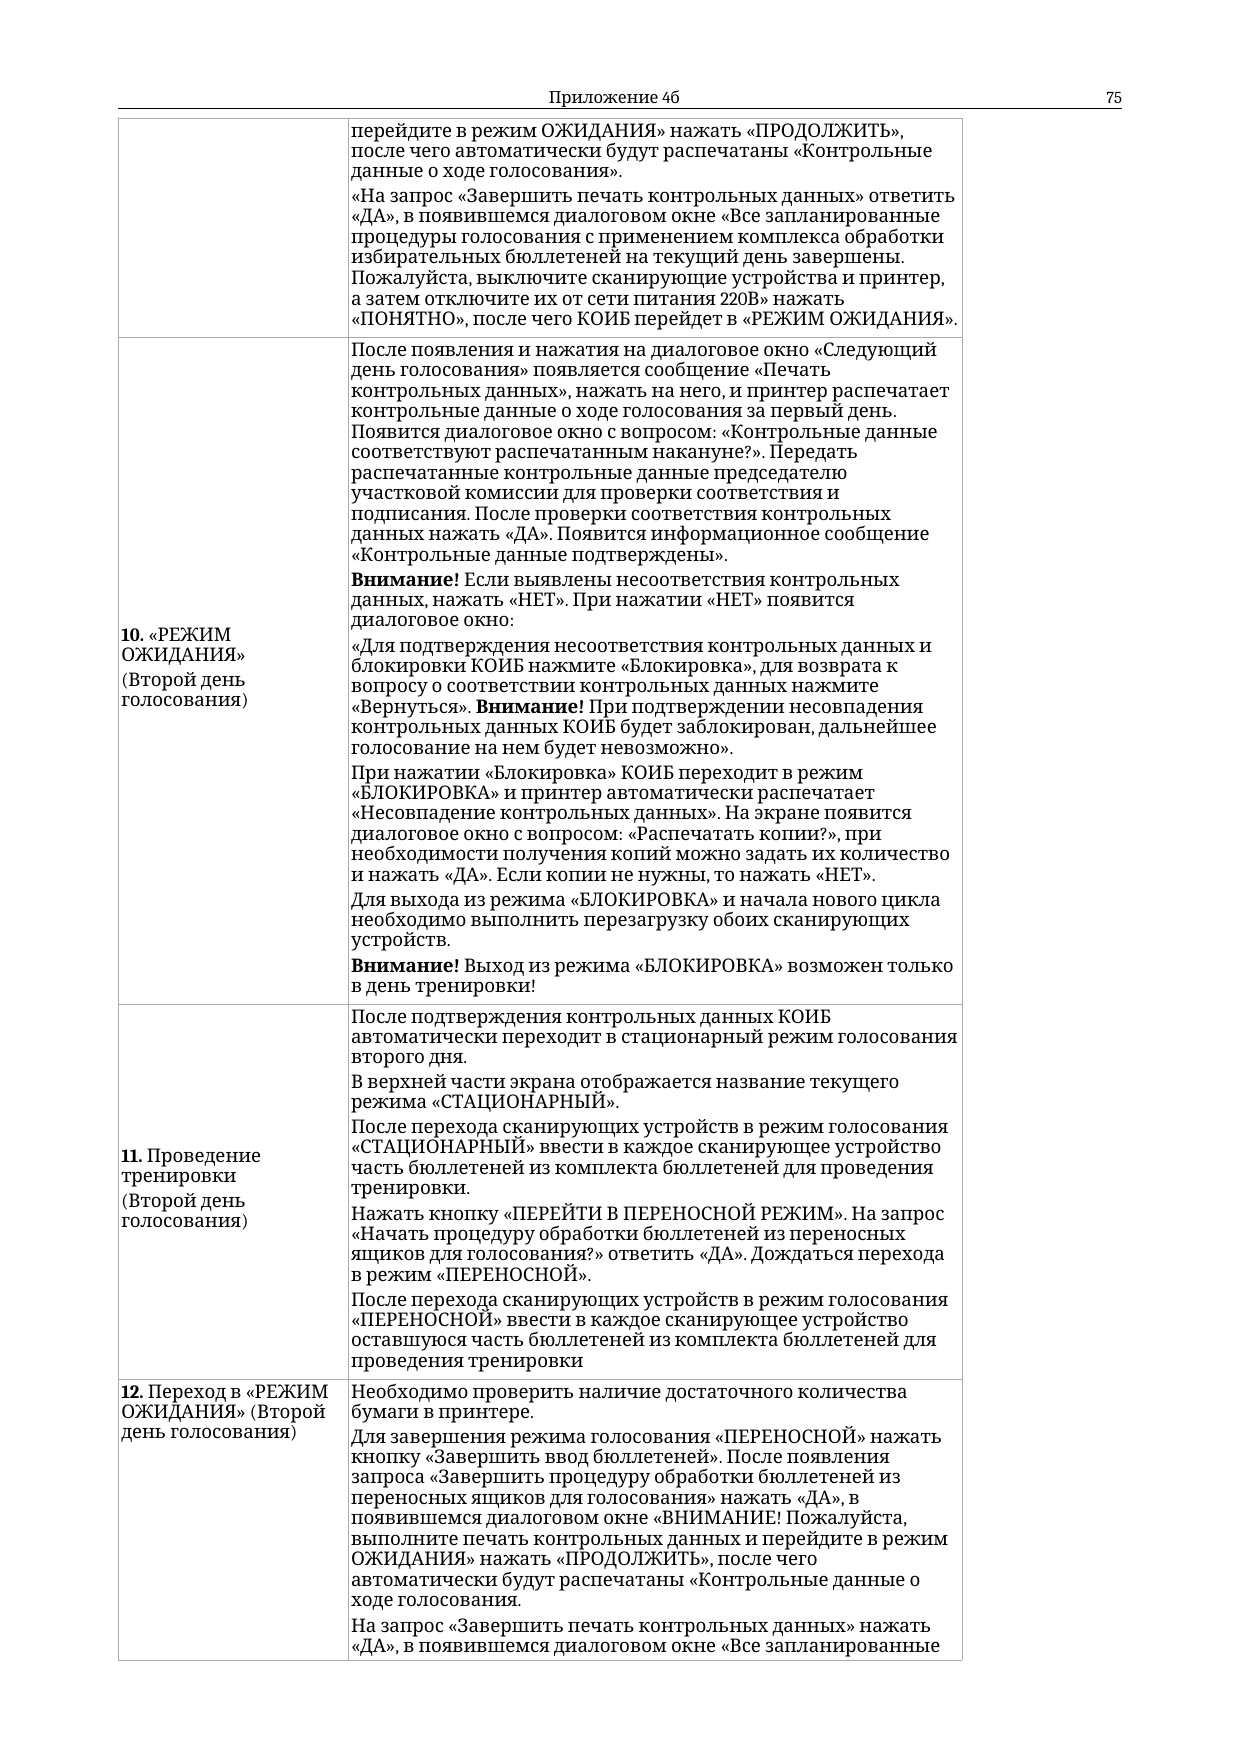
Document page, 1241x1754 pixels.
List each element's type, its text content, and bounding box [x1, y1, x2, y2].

table_cell Необходимо проверить наличие достаточного количества бумаги в принтере. Для завершения режима голосования «ПЕРЕНОСНОЙ» нажать кнопку «Завершить ввод бюллетеней». После появления запроса «Завершить процедуру обработки бюллетеней из переносных ящиков для голосования» нажать «ДА», в появившемся диалоговом окне «ВНИМАНИЕ! Пожалуйста, выполните печать контрольных данных и перейдите в режим ОЖИДАНИЯ» нажать «ПРОДОЛЖИТЬ», после чего автоматически будут распечатаны «Контрольные данные о ходе голосования. На запрос «Завершить печать контрольных данных» нажать «ДА», в появившемся диалоговом окне «Все запланированные [349, 1380, 962, 1659]
table_cell 11. Проведение тренировки (Второй день голосования) [119, 1005, 348, 1379]
table_cell перейдите в режим ОЖИДАНИЯ» нажать «ПРОДОЛЖИТЬ», после чего автоматически будут распечатаны «Контрольные данные о ходе голосования». «На запрос «Завершить печать контрольных данных» ответить «ДА», в появившемся диалоговом окне «Все запланированные процедуры голосования с применением комплекса обработки избирательных бюллетеней на текущий день завершены. Пожалуйста, выключите сканирующие устройства и принтер, а затем отключите их от сети питания 220В» нажать «ПОНЯТНО», после чего КОИБ перейдет в «РЕЖИМ ОЖИДАНИЯ». [349, 119, 962, 337]
table_cell 10. «РЕЖИМ ОЖИДАНИЯ» (Второй день голосования) [119, 338, 348, 1004]
table_cell 12. Переход в «РЕЖИМ ОЖИДАНИЯ» (Второй день голосования) [119, 1380, 348, 1659]
table_cell [119, 119, 348, 337]
table_cell После подтверждения контрольных данных КОИБ автоматически переходит в стационарный режим голосования второго дня. В верхней части экрана отображается название текущего режима «СТАЦИОНАРНЫЙ». После перехода сканирующих устройств в режим голосования «СТАЦИОНАРНЫЙ» ввести в каждое сканирующее устройство часть бюллетеней из комплекта бюллетеней для проведения тренировки. Нажать кнопку «ПЕРЕЙТИ В ПЕРЕНОСНОЙ РЕЖИМ». На запрос «Начать процедуру обработки бюллетеней из переносных ящиков для голосования?» ответить «ДА». Дождаться перехода в режим «ПЕРЕНОСНОЙ». После перехода сканирующих устройств в режим голосования «ПЕРЕНОСНОЙ» ввести в каждое сканирующее устройство оставшуюся часть бюллетеней из комплекта бюллетеней для проведения тренировки [349, 1005, 962, 1379]
table_cell После появления и нажатия на диалоговое окно «Следующий день голосования» появляется сообщение «Печать контрольных данных», нажать на него, и принтер распечатает контрольные данные о ходе голосования за первый день. Появится диалоговое окно с вопросом: «Контрольные данные соответствуют распечатанным накануне?». Передать распечатанные контрольные данные председателю участковой комиссии для проверки соответствия и подписания. После проверки соответствия контрольных данных нажать «ДА». Появится информационное сообщение «Контрольные данные подтверждены». Внимание! Если выявлены несоответствия контрольных данных, нажать «НЕТ». При нажатии «НЕТ» появится диалоговое окно: «Для подтверждения несоответствия контрольных данных и блокировки КОИБ нажмите «Блокировка», для возврата к вопросу о соответствии контрольных данных нажмите «Вернуться». Внимание! При подтверждении несовпадения контрольных данных КОИБ будет заблокирован, дальнейшее голосование на нем будет невозможно». При нажатии «Блокировка» КОИБ переходит в режим «БЛОКИРОВКА» и принтер автоматически распечатает «Несовпадение контрольных данных». На экране появится диалоговое окно с вопросом: «Распечатать копии?», при необходимости получения копий можно задать их количество и нажать «ДА». Если копии не нужны, то нажать «НЕТ». Для выхода из режима «БЛОКИРОВКА» и начала нового цикла необходимо выполнить перезагрузку обоих сканирующих устройств. Внимание! Выход из режима «БЛОКИРОВКА» возможен только в день тренировки! [349, 338, 962, 1004]
